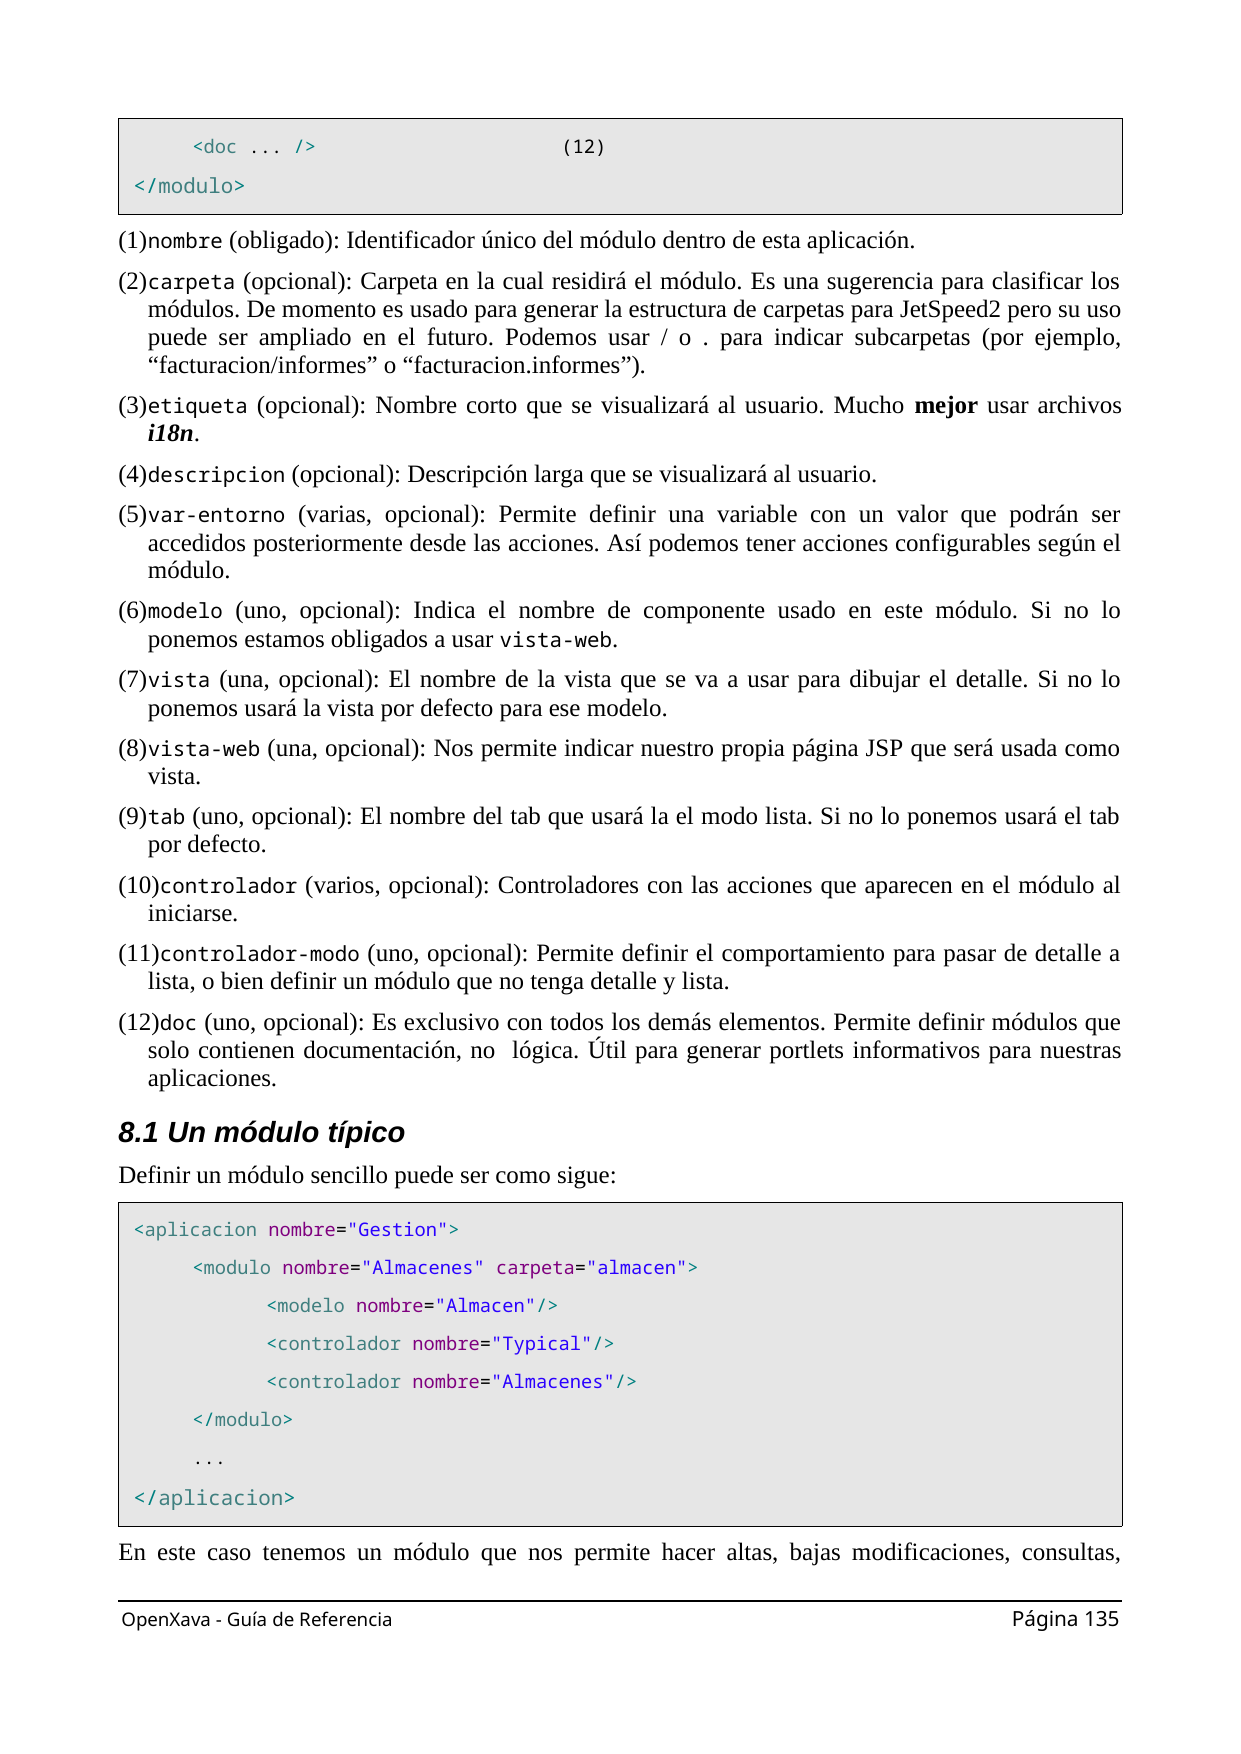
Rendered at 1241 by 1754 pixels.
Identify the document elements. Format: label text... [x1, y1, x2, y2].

list vista (una, opcional): El nombre de la vista que se va a usar para dibujar el detalle. Si no lo ponemos usará la vista por defecto para ese modelo. [118, 666, 1122, 721]
text <controlador nombre="Almacenes"/> [119, 1354, 1122, 1392]
text Definir un módulo sencillo puede ser como sigue: [118, 1162, 1122, 1189]
list controlador-modo (uno, opcional): Permite definir el comportamiento para pasar de detalle a lista, o bien definir un módulo que no tenga detalle y lista. [118, 939, 1122, 995]
text </aplicacion> [119, 1468, 1122, 1526]
list descripcion (opcional): Descripción larga que se visualizará al usuario. [118, 460, 1122, 488]
text ... [119, 1430, 1122, 1468]
list etiqueta (opcional): Nombre corto que se visualizará al usuario. Mucho mejor usar archivos i18n. [118, 391, 1122, 447]
list vista-web (una, opcional): Nos permite indicar nuestro propia página JSP que será usada como vista. [118, 734, 1122, 790]
list var-entorno (varias, opcional): Permite definir una variable con un valor que podrán ser accedidos posteriormente desde las acciones. Así podemos tener acciones configurables según el módulo. [118, 500, 1122, 584]
list modelo (uno, opcional): Indica el nombre de componente usado en este módulo. Si no lo ponemos estamos obligados a usar vista-web. [118, 597, 1122, 653]
subtitle Un módulo típico [118, 1116, 1122, 1149]
list doc (uno, opcional): Es exclusivo con todos los demás elementos. Permite definir módulos que solo contienen documentación, no lógica. Útil para generar portlets informativos para nuestras aplicaciones. [118, 1008, 1122, 1091]
text <modelo nombre="Almacen"/> [119, 1278, 1122, 1316]
text En este caso tenemos un módulo que nos permite hacer altas, bajas modificaciones, consultas, [118, 1538, 1122, 1566]
text <doc ... /> (12) [119, 119, 1122, 156]
text <modulo nombre="Almacenes" carpeta="almacen"> [119, 1240, 1122, 1278]
text </modulo> [119, 1392, 1122, 1430]
list tab (uno, opcional): El nombre del tab que usará la el modo lista. Si no lo ponemos usará el tab por defecto. [118, 802, 1122, 858]
list controlador (varios, opcional): Controladores con las acciones que aparecen en el módulo al iniciarse. [118, 871, 1122, 927]
text <aplicacion nombre="Gestion"> [119, 1203, 1122, 1240]
list carpeta (opcional): Carpeta en la cual residirá el módulo. Es una sugerencia para clasificar los módulos. De momento es usado para generar la estructura de carpetas para JetSpeed2 pero su uso puede ser ampliado en el futuro. Podemos usar / o . para indicar subcarpetas (por ejemplo, “facturacion/informes” o “facturacion.informes”). [118, 267, 1122, 379]
list nombre (obligado): Identificador único del módulo dentro de esta aplicación. [118, 227, 1122, 255]
text </modulo> [119, 156, 1122, 214]
text <controlador nombre="Typical"/> [119, 1316, 1122, 1354]
